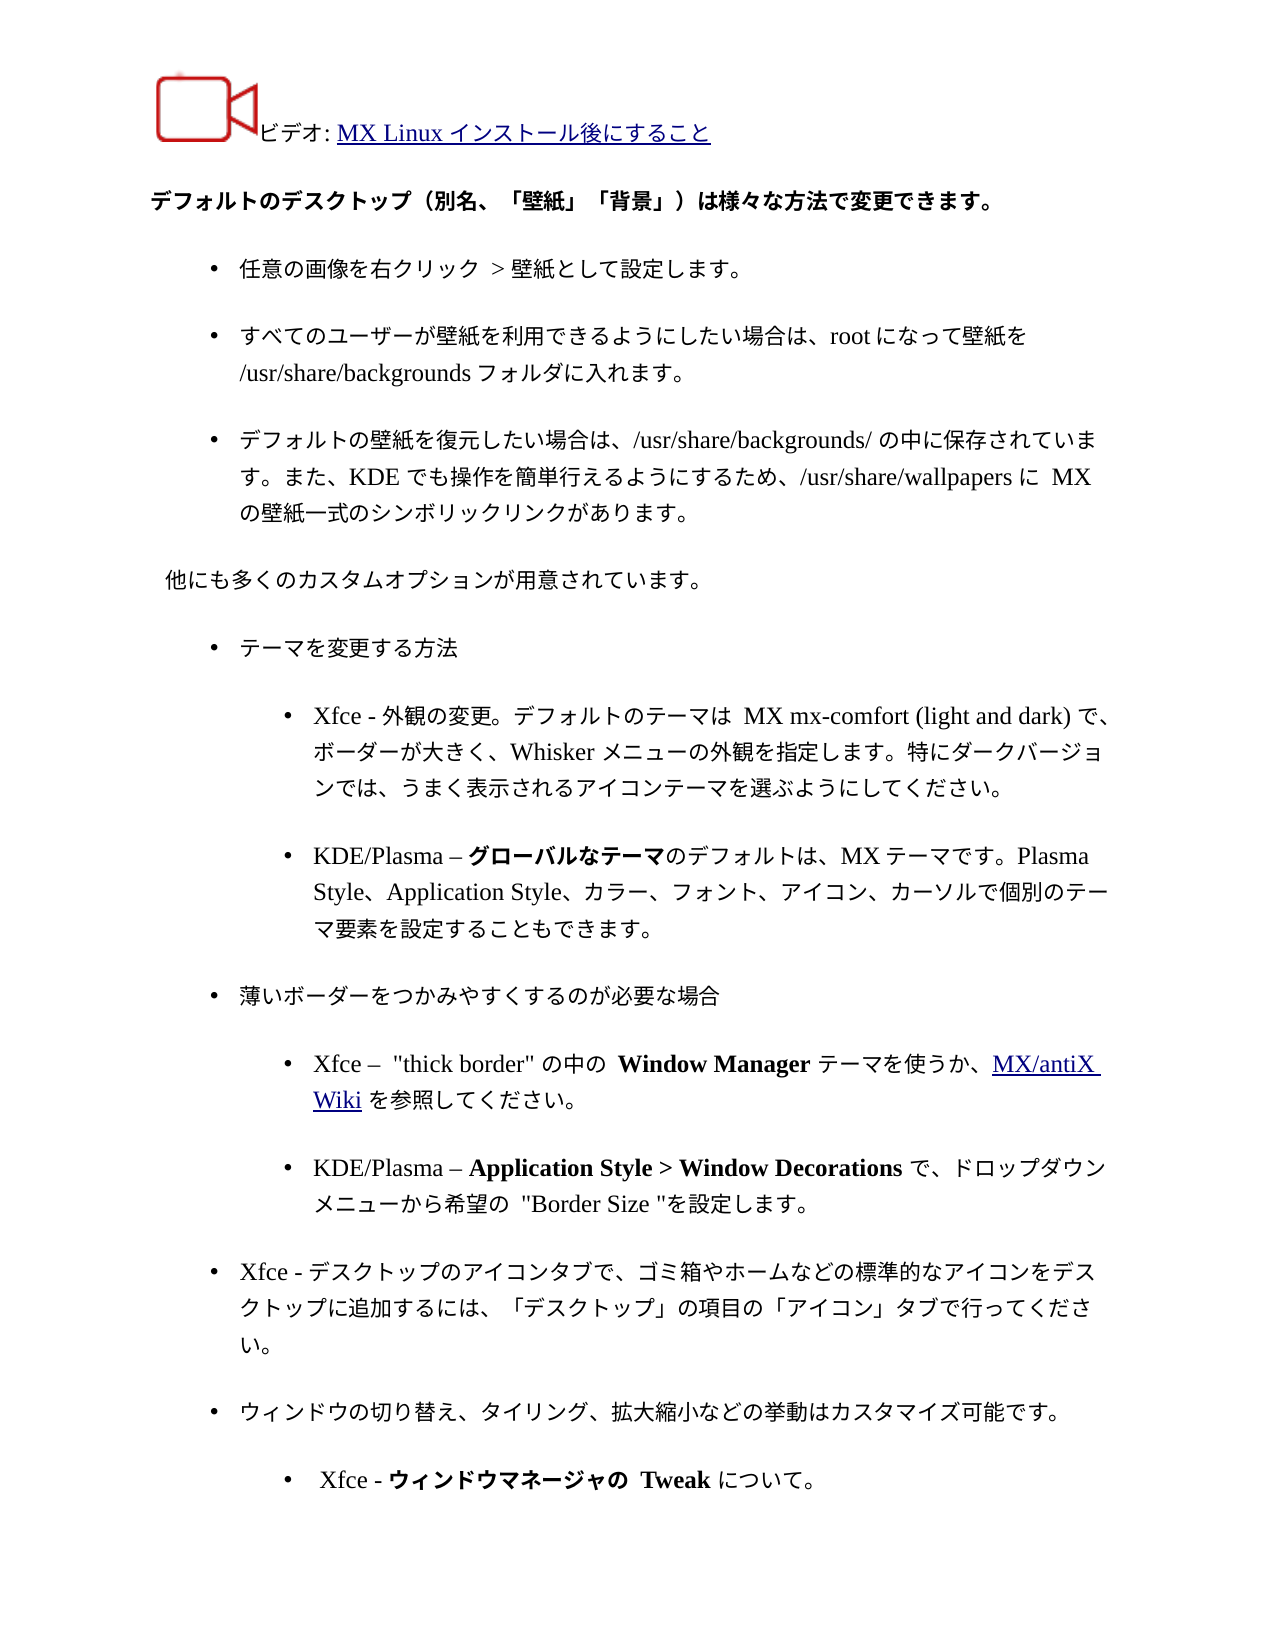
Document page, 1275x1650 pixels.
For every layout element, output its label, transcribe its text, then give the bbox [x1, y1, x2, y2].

text 他にも多くのカスタムオプションが用意されています。 [166, 563, 1109, 595]
list Xfce - ウィンドウマネージャの Tweak について。 [283, 1463, 1109, 1494]
picture [156, 59, 258, 142]
list 任意の画像を右クリック > 壁紙として設定します。 [210, 252, 1109, 283]
list ウィンドウの切り替え、タイリング、拡大縮小などの挙動はカスタマイズ可能です。 [210, 1395, 1109, 1427]
list すべてのユーザーが壁紙を利用できるようにしたい場合は、rootになって壁紙を /usr/share/backgroundsフォルダに入れます。 [210, 319, 1109, 387]
text ビデオ: MX Linux インストール後にすること [150, 59, 1125, 148]
list テーマを変更する方法 [210, 631, 1109, 663]
list Xfce - 外観の変更。デフォルトのテーマは MX mx-comfort (light and dark) で、ボーダーが大きく、Whisker メニューの外観を指定します。特にダークバージョンでは、うまく表示されるアイコンテーマを選ぶようにしてください。 [283, 699, 1109, 803]
list 薄いボーダーをつかみやすくするのが必要な場合 [210, 979, 1109, 1011]
list KDE/Plasma – グローバルなテーマのデフォルトは、MXテーマです。Plasma Style、Application Style、カラー、フォント、アイコン、カーソルで個別のテーマ要素を設定することもできます。 [283, 839, 1109, 943]
list Xfce – "thick border" の中の Window Manager テーマを使うか、MX/antiX Wiki を参照してください。 [283, 1047, 1109, 1115]
text デフォルトのデスクトップ（別名、「壁紙」「背景」）は様々な方法で変更できます。 [150, 184, 1125, 216]
list デフォルトの壁紙を復元したい場合は、/usr/share/backgrounds/ の中に保存されています。また、KDE でも操作を簡単行えるようにするため、/usr/share/wallpapers に MXの壁紙一式のシンボリックリンクがあります。 [210, 423, 1109, 528]
list Xfce - デスクトップのアイコンタブで、ゴミ箱やホームなどの標準的なアイコンをデスクトップに追加するには、「デスクトップ」の項目の「アイコン」タブで行ってください。 [210, 1255, 1109, 1359]
list KDE/Plasma – Application Style > Window Decorations で、ドロップダウンメニューから希望の "Border Size "を設定します。 [283, 1151, 1109, 1219]
